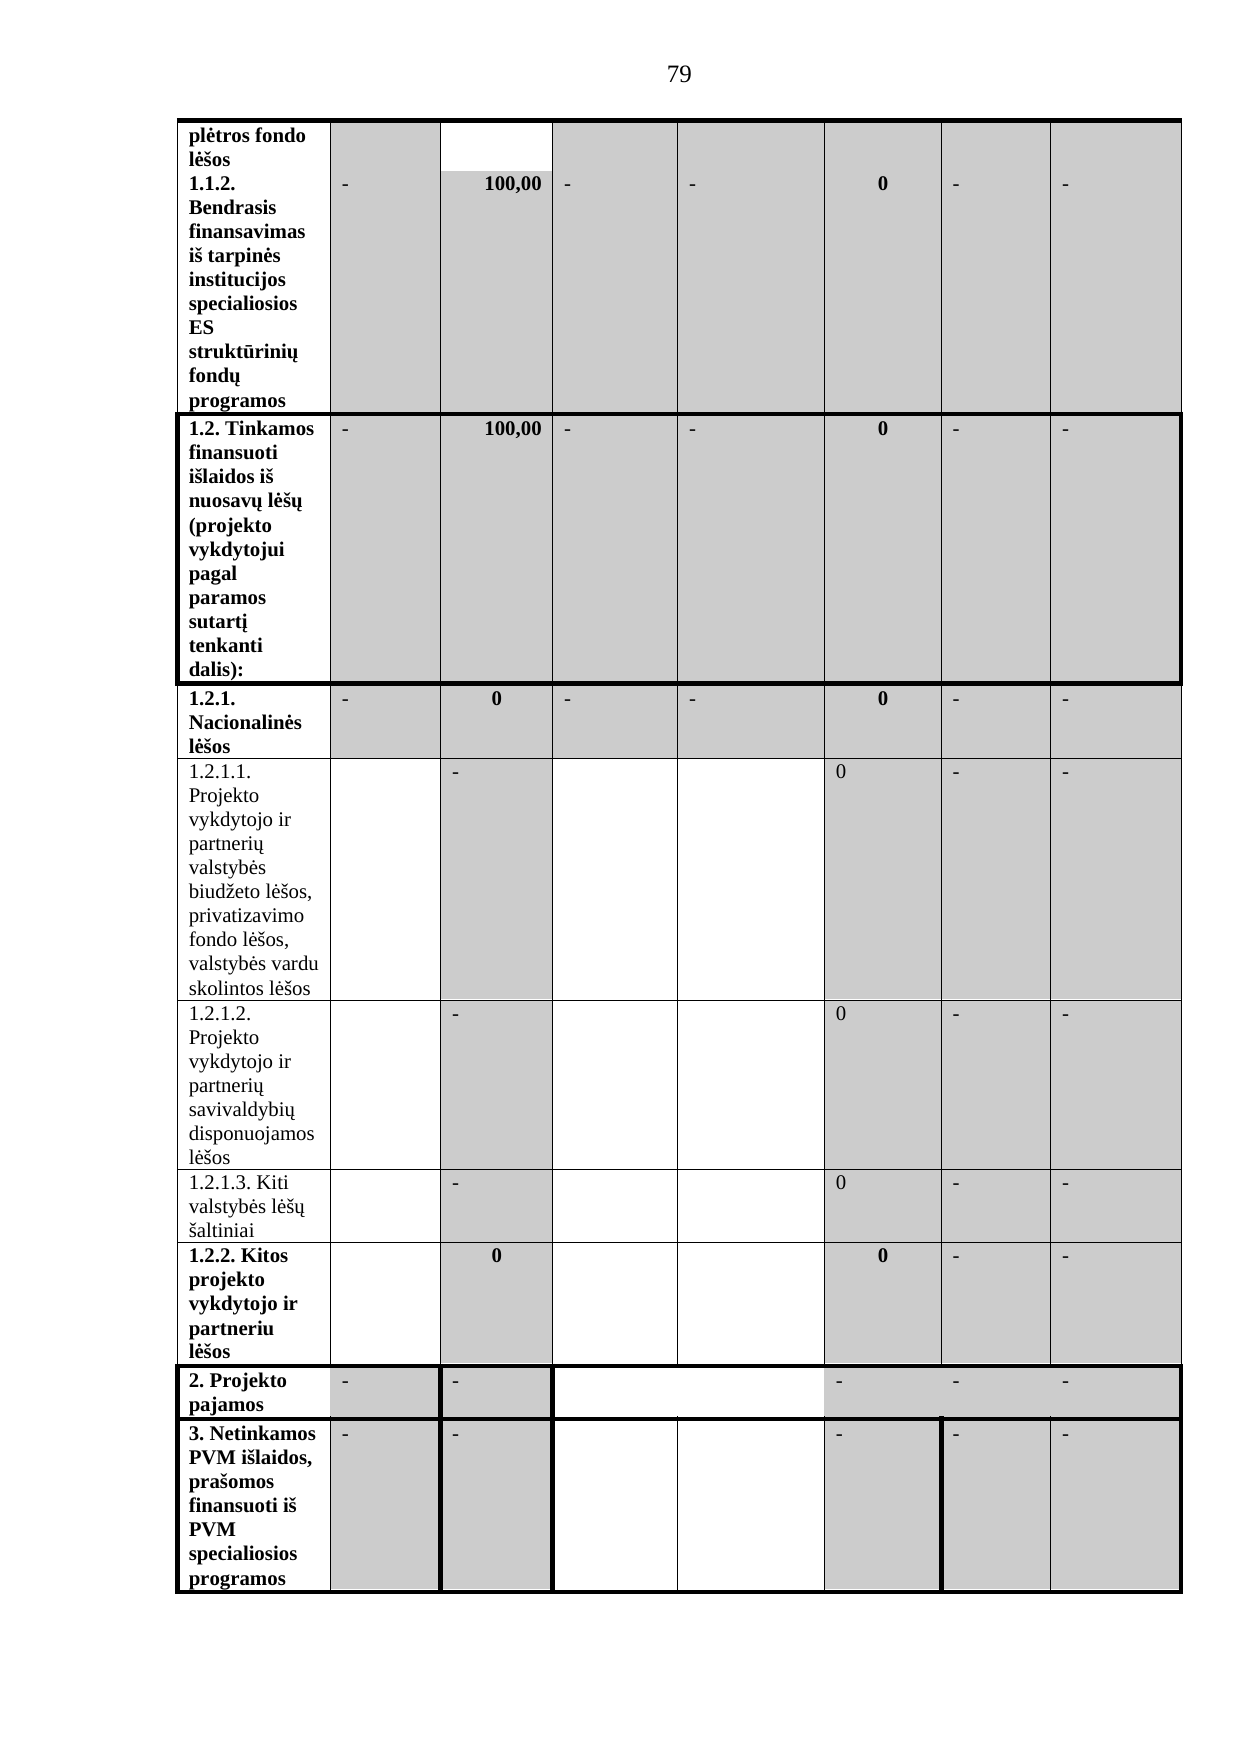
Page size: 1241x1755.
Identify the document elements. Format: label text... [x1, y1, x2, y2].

table_cell - [942, 1170, 1050, 1242]
table_cell [553, 1170, 677, 1242]
table_cell plėtros fondo lėšos [178, 123, 330, 171]
table_cell [678, 1001, 824, 1169]
table_cell 0 [441, 1243, 552, 1363]
table_cell [678, 1243, 824, 1363]
table_cell 1.2.2. Kitos projekto vykdytojo ir partneriu lėšos [178, 1243, 330, 1363]
table_cell - [331, 686, 440, 758]
table_cell 0 [825, 759, 941, 999]
table_cell - [331, 171, 440, 412]
table_cell 100,00 [441, 171, 552, 412]
table_cell - [441, 1170, 552, 1242]
table_cell - [331, 1421, 438, 1589]
table_cell - [942, 416, 1050, 681]
table_cell - [553, 416, 677, 681]
table_cell 0 [825, 416, 941, 681]
table_cell [553, 1001, 677, 1169]
table_cell [555, 1368, 678, 1416]
table_cell 0 [441, 686, 552, 758]
table_cell - [944, 1421, 1050, 1589]
table_cell - [553, 171, 677, 412]
table_cell [678, 1170, 824, 1242]
table_cell 0 [825, 686, 941, 758]
table_cell 1.2. Tinkamos finansuoti išlaidos iš nuosavų lėšų (projekto vykdytojui pagal paramos sutartį tenkanti dalis): [180, 416, 330, 681]
table_cell - [824, 1368, 941, 1416]
table_cell - [331, 123, 440, 171]
table_cell 100,00 [441, 416, 552, 681]
table_cell - [678, 123, 824, 171]
table_cell - [1051, 123, 1181, 171]
table_cell [331, 1170, 440, 1242]
table_cell - [678, 171, 824, 412]
table_cell 0 [825, 1243, 941, 1363]
table_cell 0 [825, 171, 941, 412]
table_cell [555, 1421, 677, 1589]
table_cell - [942, 686, 1050, 758]
table_cell [441, 123, 552, 171]
table_cell 1.2.1.2. Projekto vykdytojo ir partnerių savivaldybių disponuojamos lėšos [178, 1001, 330, 1169]
table_cell 2. Projekto pajamos [180, 1368, 330, 1416]
table_cell - [330, 1368, 438, 1416]
table_cell [331, 1243, 440, 1363]
table_cell - [1051, 1001, 1181, 1169]
table_cell 1.2.1.3. Kiti valstybės lėšų šaltiniai [178, 1170, 330, 1242]
table_cell 0 [825, 1170, 941, 1242]
table_cell 1.2.1.1. Projekto vykdytojo ir partnerių valstybės biudžeto lėšos, privatizavimo fondo lėšos, valstybės vardu skolintos lėšos [178, 759, 330, 999]
table_cell - [441, 1001, 552, 1169]
table_cell 0 [825, 1001, 941, 1169]
table_cell [678, 759, 824, 999]
table_cell - [941, 1368, 1051, 1416]
table_cell [553, 759, 677, 999]
table_cell - [942, 759, 1050, 999]
table_cell - [441, 759, 552, 999]
table_cell - [443, 1368, 550, 1416]
table_cell - [942, 171, 1050, 412]
table_cell - [443, 1421, 550, 1589]
table_cell - [825, 1421, 939, 1589]
table_cell - [942, 1001, 1050, 1169]
table_cell - [678, 686, 824, 758]
table_cell 3. Netinkamos PVM išlaidos, prašomos finansuoti iš PVM specialiosios programos [180, 1421, 330, 1589]
table_cell - [1051, 171, 1181, 412]
table_cell [825, 123, 941, 171]
table_cell [331, 1001, 440, 1169]
table_cell - [942, 1243, 1050, 1363]
table_cell - [553, 686, 677, 758]
table_cell 1.1.2. Bendrasis finansavimas iš tarpinės institucijos specialiosios ES struktūrinių fondų programos [178, 171, 330, 412]
table_cell - [942, 123, 1050, 171]
table_cell 1.2.1. Nacionalinės lėšos [178, 686, 330, 758]
table_cell - [1051, 1243, 1181, 1363]
table_cell [678, 1421, 824, 1589]
table_cell [678, 1368, 824, 1416]
table_cell - [1051, 1421, 1179, 1589]
table_cell - [553, 123, 677, 171]
table_cell - [678, 416, 824, 681]
table_cell - [1051, 1170, 1181, 1242]
table_cell [331, 759, 440, 999]
table_cell - [1051, 686, 1181, 758]
table_cell - [1051, 1368, 1179, 1416]
table_cell [553, 1243, 677, 1363]
table_cell - [1051, 416, 1179, 681]
table_cell - [1051, 759, 1181, 999]
table_cell - [331, 416, 440, 681]
